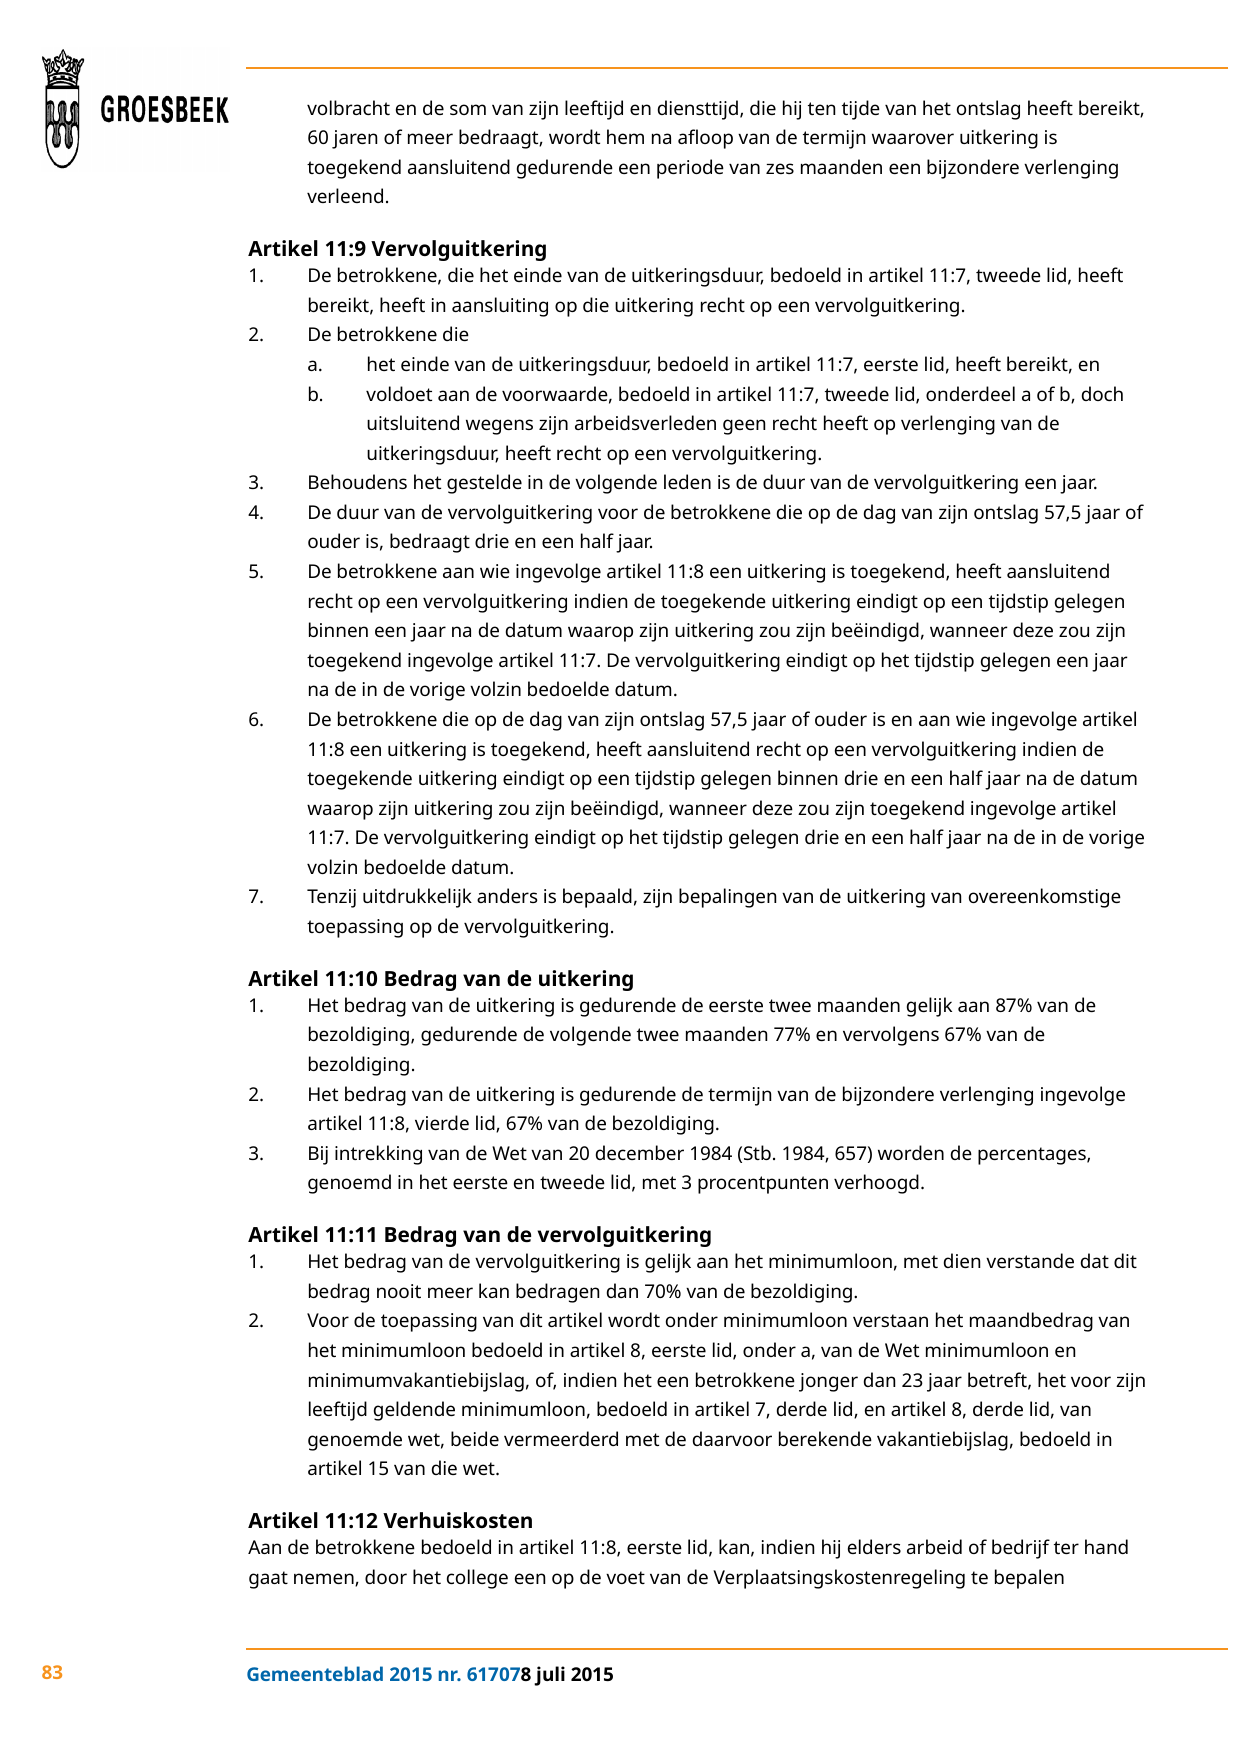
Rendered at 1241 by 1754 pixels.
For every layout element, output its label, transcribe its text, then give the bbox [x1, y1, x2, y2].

list De betrokkene die op de dag van zijn ontslag 57,5 jaar of ouder is en aan wie ingevolge artikel 11:8 een uitkering is toegekend, heeft aansluitend recht op een vervolguitkering indien de toegekende uitkering eindigt op een tijdstip gelegen binnen drie en een half jaar na de datum waarop zijn uitkering zou zijn beëindigd, wanneer deze zou zijn toegekend ingevolge artikel 11:7. De vervolguitkering eindigt op het tijdstip gelegen drie en een half jaar na de in de vorige volzin bedoelde datum. [248, 706, 1152, 880]
list Voor de toepassing van dit artikel wordt onder minimumloon verstaan het maandbedrag van het minimumloon bedoeld in artikel 8, eerste lid, onder a, van de Wet minimumloon en minimumvakantiebijslag, of, indien het een betrokkene jonger dan 23 jaar betreft, het voor zijn leeftijd geldende minimumloon, bedoeld in artikel 7, derde lid, en artikel 8, derde lid, van genoemde wet, beide vermeerderd met de daarvoor berekende vakantiebijslag, bedoeld in artikel 15 van die wet. [248, 1308, 1152, 1481]
list Bij intrekking van de Wet van 20 december 1984 (Stb. 1984, 657) worden de percentages, genoemd in het eerste en tweede lid, met 3 procentpunten verhoogd. [248, 1140, 1152, 1195]
list voldoet aan de voorwaarde, bedoeld in artikel 11:7, tweede lid, onderdeel a of b, doch uitsluitend wegens zijn arbeidsverleden geen recht heeft op verlenging van de uitkeringsduur, heeft recht op een vervolguitkering. [307, 381, 1152, 466]
text Aan de betrokkene bedoeld in artikel 11:8, eerste lid, kan, indien hij elders arbeid of bedrijf ter hand gaat nemen, door het college een op de voet van de Verplaatsingskostenregeling te bepalen [248, 1534, 1152, 1590]
text Artikel 11:9 Vervolguitkering [248, 234, 1152, 262]
picture [41, 47, 231, 172]
list Het bedrag van de vervolguitkering is gelijk aan het minimumloon, met dien verstande dat dit bedrag nooit meer kan bedragen dan 70% van de bezoldiging. [248, 1248, 1152, 1304]
list het einde van de uitkeringsduur, bedoeld in artikel 11:7, eerste lid, heeft bereikt, en [307, 351, 1152, 377]
text Artikel 11:12 Verhuiskosten [248, 1506, 1152, 1534]
list Het bedrag van de uitkering is gedurende de eerste twee maanden gelijk aan 87% van de bezoldiging, gedurende de volgende twee maanden 77% en vervolgens 67% van de bezoldiging. [248, 992, 1152, 1077]
list Tenzij uitdrukkelijk anders is bepaald, zijn bepalingen van de uitkering van overeenkomstige toepassing op de vervolguitkering. [248, 884, 1152, 939]
text Artikel 11:11 Bedrag van de vervolguitkering [248, 1220, 1152, 1248]
list Het bedrag van de uitkering is gedurende de termijn van de bijzondere verlenging ingevolge artikel 11:8, vierde lid, 67% van de bezoldiging. [248, 1081, 1152, 1136]
list De duur van de vervolguitkering voor de betrokkene die op de dag van zijn ontslag 57,5 jaar of ouder is, bedraagt drie en een half jaar. [248, 499, 1152, 554]
list Behoudens het gestelde in de volgende leden is de duur van de vervolguitkering een jaar. [248, 469, 1152, 495]
text Artikel 11:10 Bedrag van de uitkering [248, 964, 1152, 992]
list De betrokkene die [248, 322, 1152, 347]
list De betrokkene, die het einde van de uitkeringsduur, bedoeld in artikel 11:7, tweede lid, heeft bereikt, heeft in aansluiting op die uitkering recht op een vervolguitkering. [248, 262, 1152, 318]
list volbracht en de som van zijn leeftijd en diensttijd, die hij ten tijde van het ontslag heeft bereikt, 60 jaren of meer bedraagt, wordt hem na afloop van de termijn waarover uitkering is toegekend aansluitend gedurende een periode van zes maanden een bijzondere verlenging verleend. [248, 95, 1152, 209]
list De betrokkene aan wie ingevolge artikel 11:8 een uitkering is toegekend, heeft aansluitend recht op een vervolguitkering indien de toegekende uitkering eindigt op een tijdstip gelegen binnen een jaar na de datum waarop zijn uitkering zou zijn beëindigd, wanneer deze zou zijn toegekend ingevolge artikel 11:7. De vervolguitkering eindigt op het tijdstip gelegen een jaar na de in de vorige volzin bedoelde datum. [248, 558, 1152, 702]
